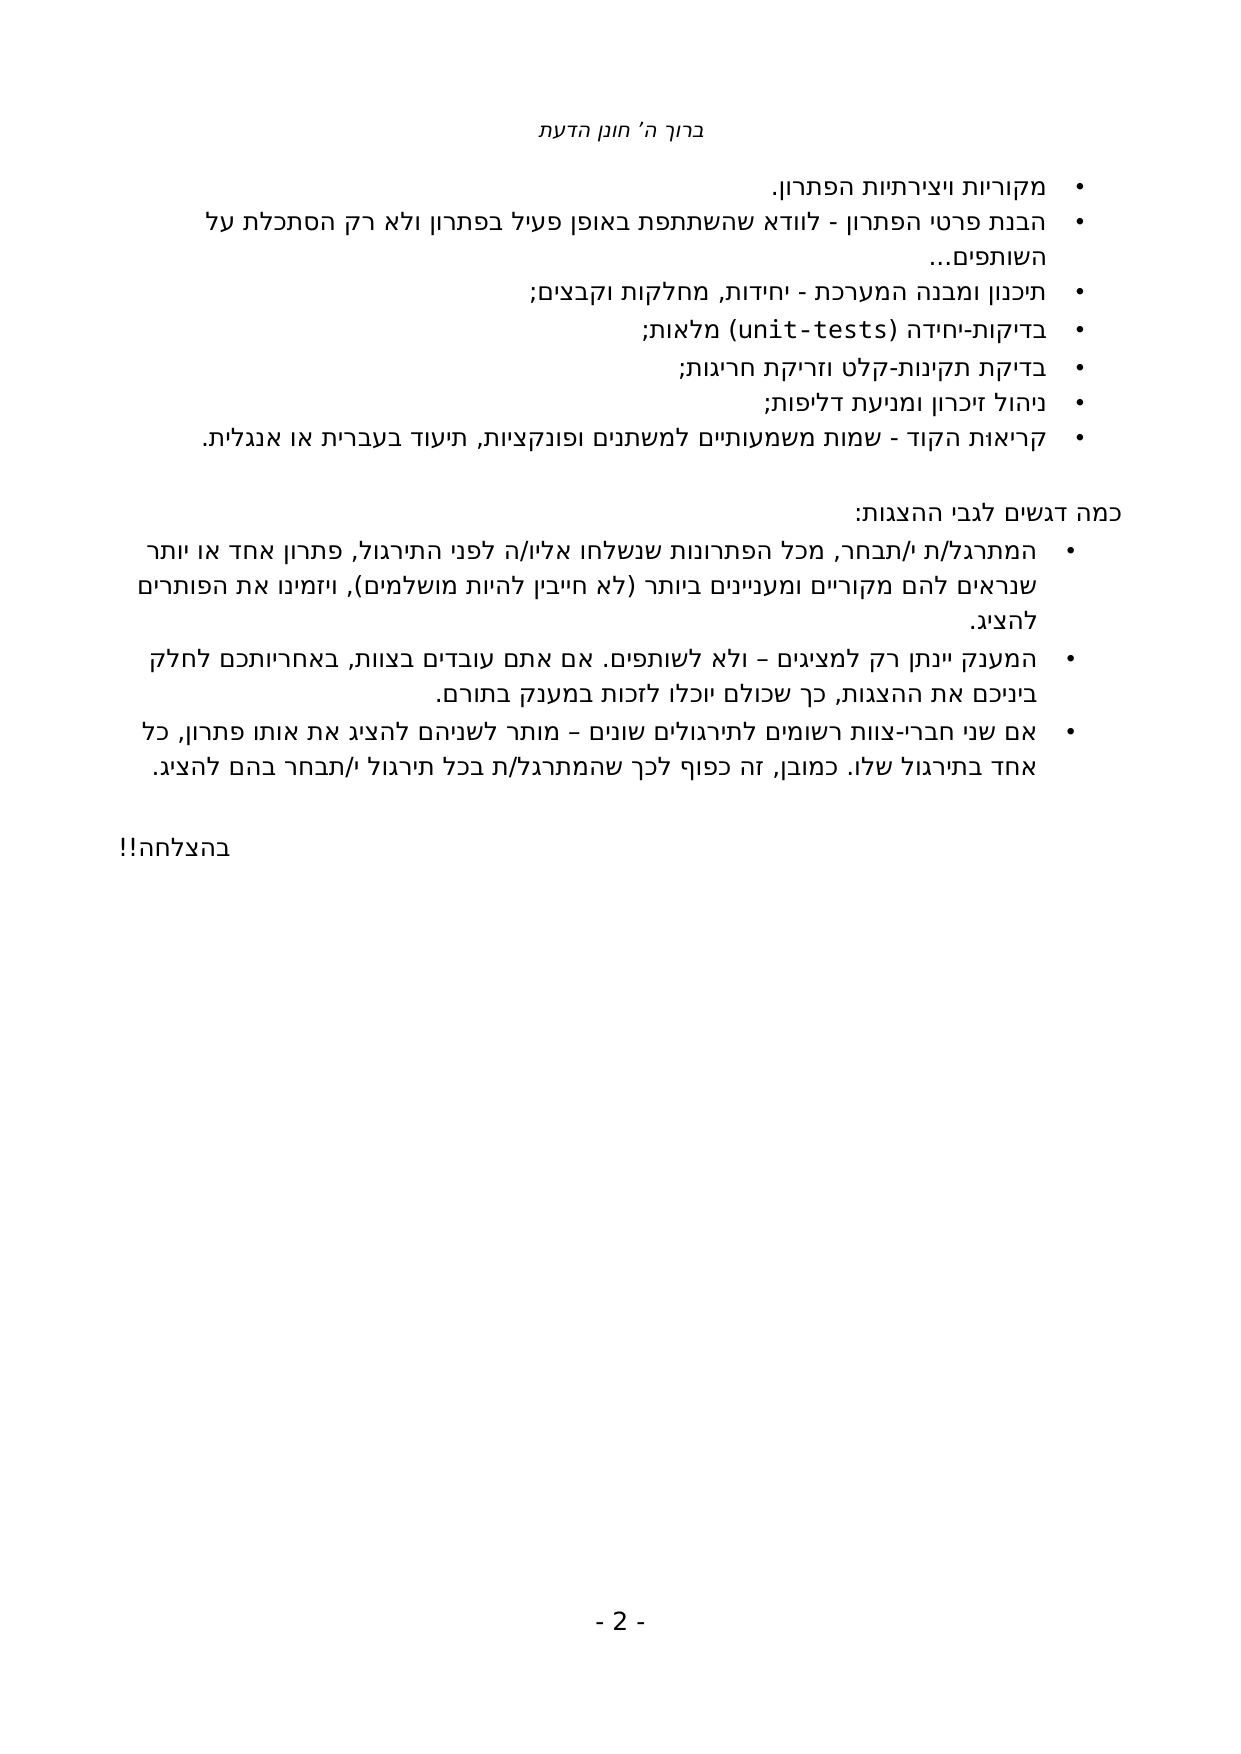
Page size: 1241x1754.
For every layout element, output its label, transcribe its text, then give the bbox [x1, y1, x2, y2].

text כמה דגשים לגבי ההצגות: [118, 498, 1122, 528]
text בהצלחה!! [118, 833, 1122, 862]
list המתרגל/ת י/תבחר, מכל הפתרונות שנשלחו אליו/ה לפני התירגול, פתרון אחד או יותר שנראים להם מקוריים ומעניינים ביותר (לא חייבין להיות מושלמים), ויזמינו את הפותרים להציג. [118, 536, 1075, 635]
list ניהול זיכרון ומניעת דליפות; [118, 388, 1084, 417]
list אם שני חברי-צוות רשומים לתירגולים שונים – מותר לשניהם להציג את אותו פתרון, כל אחד בתירגול שלו. כמובן, זה כפוף לכך שהמתרגל/ת בכל תירגול י/תבחר בהם להציג. [118, 717, 1075, 781]
list בדיקות-יחידה (unit-tests) מלאות; [118, 312, 1084, 346]
list הבנת פרטי הפתרון - לוודא שהשתתפת באופן פעיל בפתרון ולא רק הסתכלת על השותפים... [118, 207, 1084, 271]
list תיכנון ומבנה המערכת - יחידות, מחלקות וקבצים; [118, 277, 1084, 306]
list מקוריות ויצירתיות הפתרון. [118, 172, 1084, 201]
list המענק יינתן רק למציגים – ולא לשותפים. אם אתם עובדים בצוות, באחריותכם לחלק ביניכם את ההצגות, כך שכולם יוכלו לזכות במענק בתורם. [118, 644, 1075, 708]
list קריאוּת הקוד - שמות משמעותיים למשתנים ופונקציות, תיעוד בעברית או אנגלית. [118, 423, 1084, 452]
list בדיקת תקינות-קלט וזריקת חריגות; [118, 353, 1084, 382]
